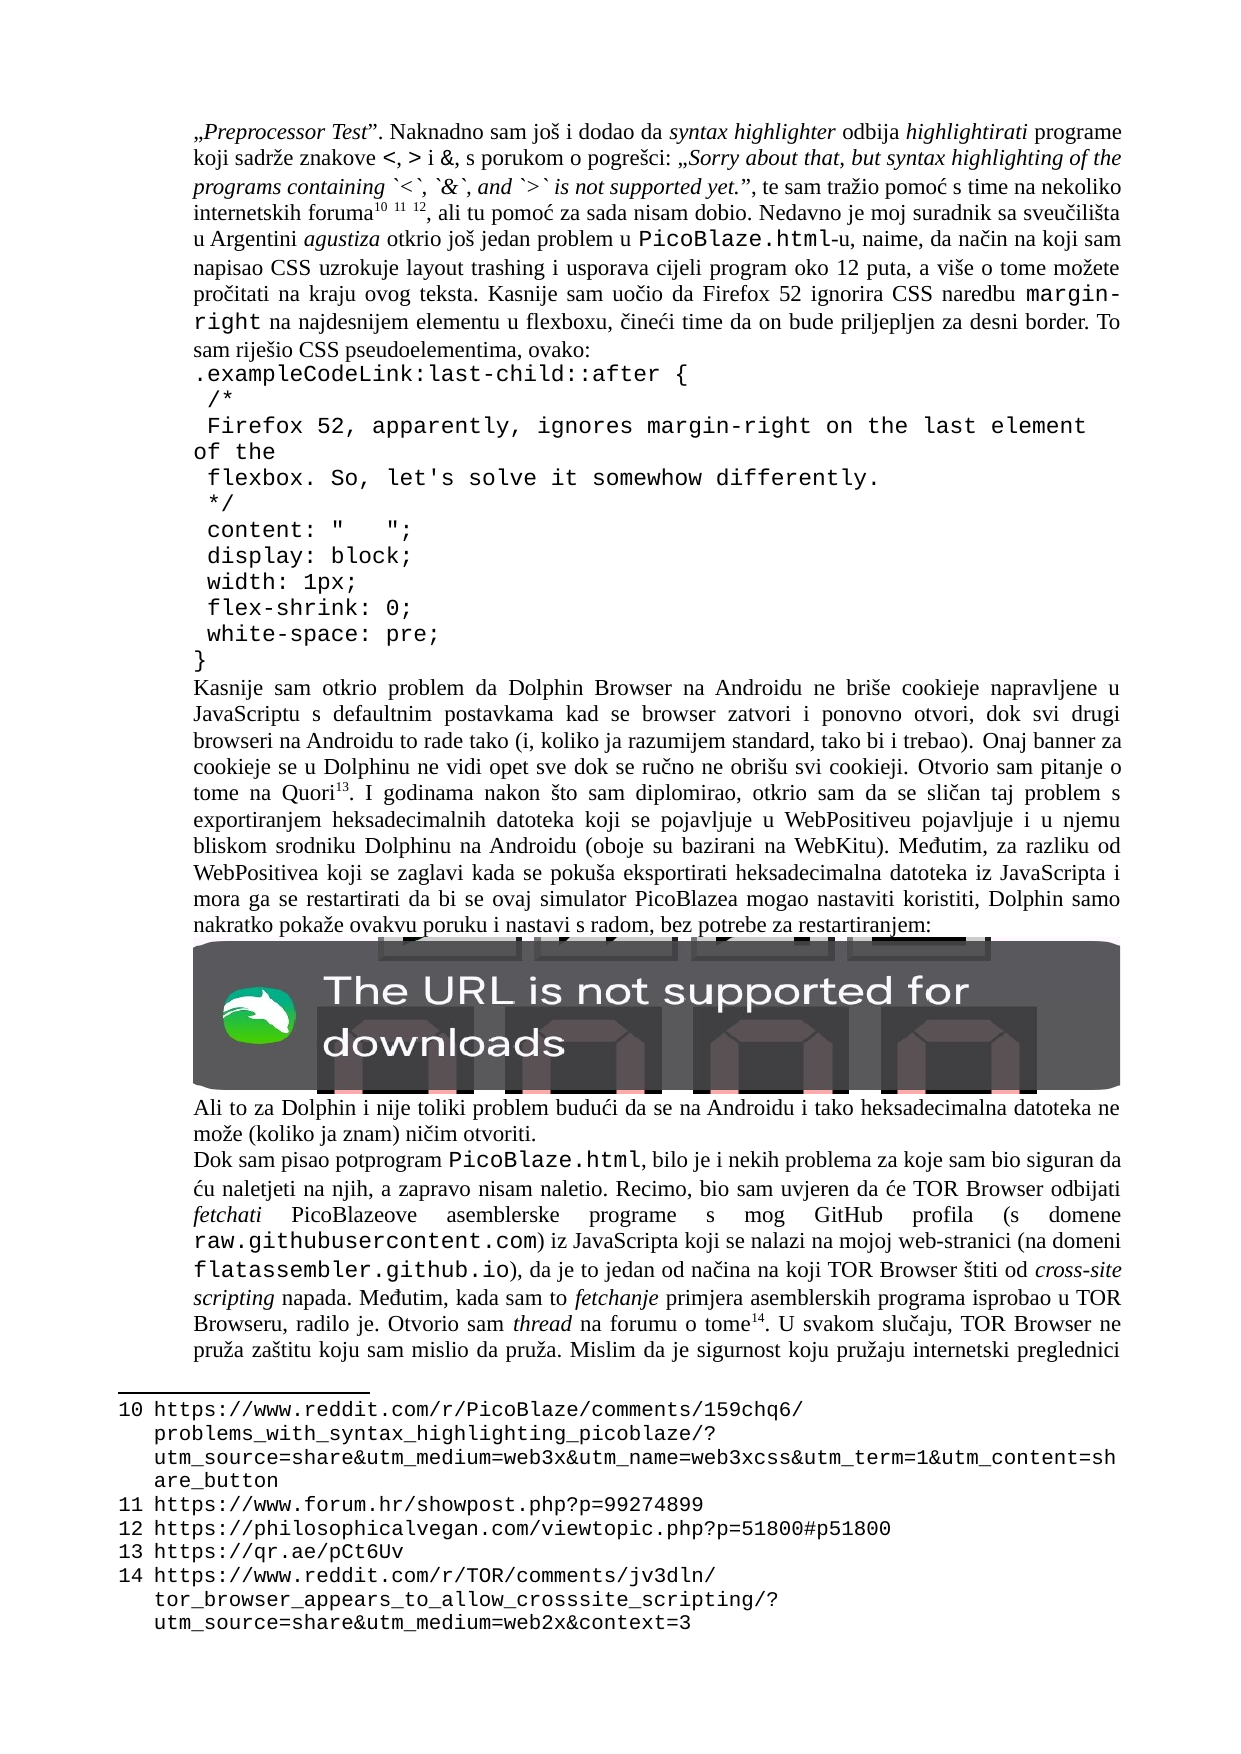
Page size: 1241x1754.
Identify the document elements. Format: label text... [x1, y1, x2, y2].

list Dok sam pisao potprogram PicoBlaze.html, bilo je i nekih problema za koje sam bio siguran da ću naletjeti na njih, a zapravo nisam naletio. Recimo, bio sam uvjeren da će TOR Browser odbijati fetchati PicoBlazeove asemblerske programe s mog GitHub profila (s domene raw.githubusercontent.com) iz JavaScripta koji se nalazi na mojoj web-stranici (na domeni flatassembler.github.io), da je to jedan od načina na koji TOR Browser štiti od cross-site scripting napada. Međutim, kada sam to fetchanje primjera asemblerskih programa isprobao u TOR Browseru, radilo je. Otvorio sam thread na forumu o tome. U svakom slučaju, TOR Browser ne pruža zaštitu koju sam mislio da pruža. Mislim da je sigurnost koju pružaju internetski preglednici [156, 1146, 1122, 1363]
list https://www.reddit.com/r/PicoBlaze/comments/159chq6/problems_with_syntax_highlighting_picoblaze/?utm_source=share&utm_medium=web3x&utm_name=web3xcss&utm_term=1&utm_content=share_button [118, 1399, 1122, 1494]
list https://www.reddit.com/r/TOR/comments/jv3dln/tor_browser_appears_to_allow_crosssite_scripting/?utm_source=share&utm_medium=web2x&context=3 [118, 1565, 1122, 1636]
list .exampleCodeLink:last-child::after { /* Firefox 52, apparently, ignores margin-right on the last element of the flexbox. So, let's solve it somewhow differently. */ content: " "; display: block; width: 1px; flex-shrink: 0; white-space: pre; } [156, 363, 1122, 674]
list „Preprocessor Test”. Naknadno sam još i dodao da syntax highlighter odbija highlightirati programe koji sadrže znakove <, > i &, s porukom o pogrešci: „Sorry about that, but syntax highlighting of the programs containing `<`, `&`, and `>` is not supported yet.”, te sam tražio pomoć s time na nekoliko internetskih foruma , ali tu pomoć za sada nisam dobio. Nedavno je moj suradnik sa sveučilišta u Argentini agustiza otkrio još jedan problem u PicoBlaze.html-u, naime, da način na koji sam napisao CSS uzrokuje layout trashing i usporava cijeli program oko 12 puta, a više o tome možete pročitati na kraju ovog teksta. Kasnije sam uočio da Firefox 52 ignorira CSS naredbu margin-right na najdesnijem elementu u flexboxu, čineći time da on bude priljepljen za desni border. To sam riješio CSS pseudoelementima, ovako: [156, 118, 1122, 363]
list https://www.forum.hr/showpost.php?p=99274899 [118, 1494, 1122, 1518]
list https://qr.ae/pCt6Uv [118, 1541, 1122, 1565]
picture [193, 937, 1121, 1094]
list Kasnije sam otkrio problem da Dolphin Browser na Androidu ne briše cookieje napravljene u JavaScriptu s defaultnim postavkama kad se browser zatvori i ponovno otvori, dok svi drugi browseri na Androidu to rade tako (i, koliko ja razumijem standard, tako bi i trebao). Onaj banner za cookieje se u Dolphinu ne vidi opet sve dok se ručno ne obrišu svi cookieji. Otvorio sam pitanje o tome na Quori. I godinama nakon što sam diplomirao, otkrio sam da se sličan taj problem s exportiranjem heksadecimalnih datoteka koji se pojavljuje u WebPositiveu pojavljuje i u njemu bliskom srodniku Dolphinu na Androidu (oboje su bazirani na WebKitu). Međutim, za razliku od WebPositivea koji se zaglavi kada se pokuša eksportirati heksadecimalna datoteka iz JavaScripta i mora ga se restartirati da bi se ovaj simulator PicoBlazea mogao nastaviti koristiti, Dolphin samo nakratko pokaže ovakvu poruku i nastavi s radom, bez potrebe za restartiranjem: [156, 674, 1122, 938]
list Ali to za Dolphin i nije toliki problem budući da se na Androidu i tako heksadecimalna datoteka ne može (koliko ja znam) ničim otvoriti. [156, 1094, 1122, 1146]
list https://philosophicalvegan.com/viewtopic.php?p=51800#p51800 [118, 1518, 1122, 1541]
